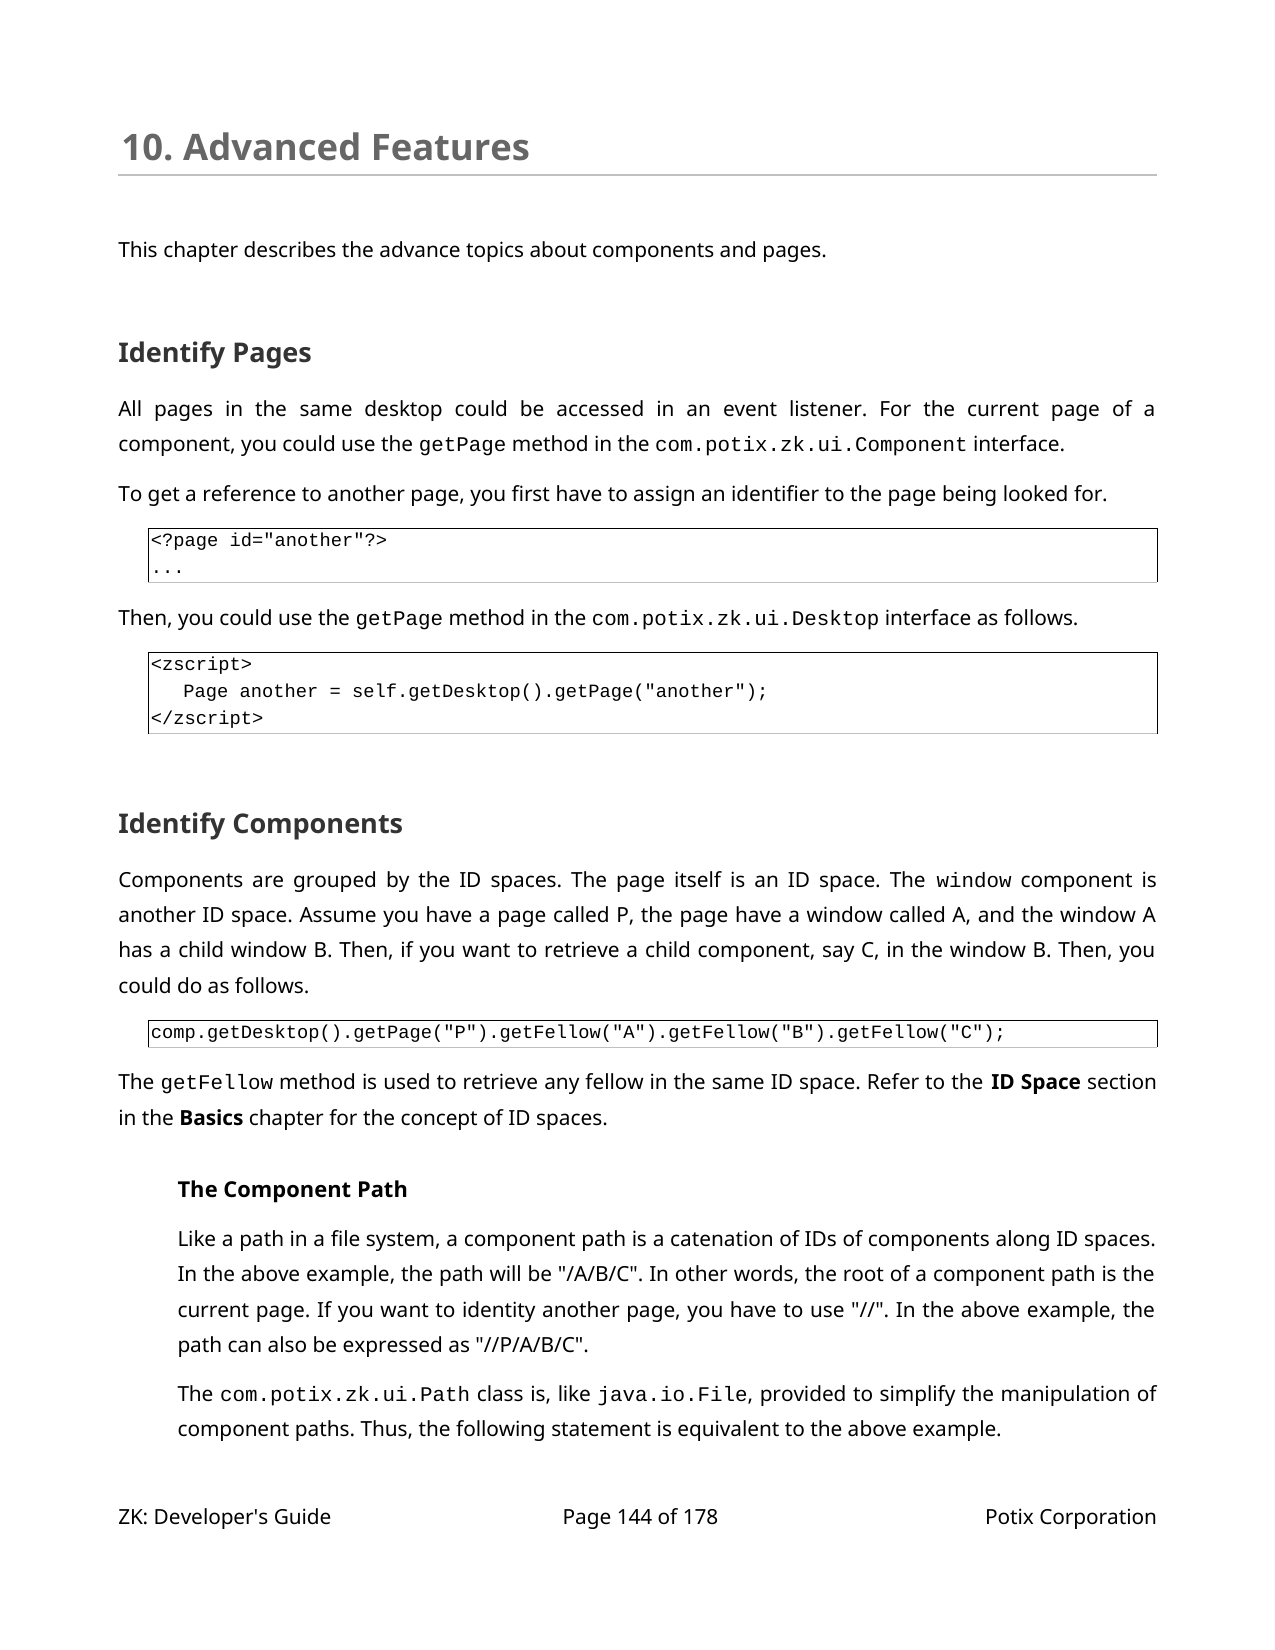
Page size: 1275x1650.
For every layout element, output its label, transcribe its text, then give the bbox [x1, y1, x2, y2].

text The getFellow method is used to retrieve any fellow in the same ID space. Refer to the ID Space section in the Basics chapter for the concept of ID spaces. [118, 1067, 1157, 1131]
text ... [149, 555, 1157, 582]
text Components are grouped by the ID spaces. The page itself is an ID space. The window component is another ID space. Assume you have a page called P, the page have a window called A, and the window A has a child window B. Then, if you want to retrieve a child component, say C, in the window B. Then, you could do as follows. [118, 865, 1157, 999]
text Then, you could use the getPage method in the com.potix.zk.ui.Desktop interface as follows. [118, 603, 1157, 631]
text To get a reference to another page, you first have to assign an identifier to the page being looked for. [118, 479, 1157, 507]
text <?page id="another"?> [149, 529, 1157, 552]
subtitle 10. Advanced Features [118, 118, 1157, 174]
text <zscript> [149, 653, 1157, 676]
subtitle Identify Components [118, 804, 1157, 841]
text The com.potix.zk.ui.Path class is, like java.io.File, provided to simplify the manipulation of component paths. Thus, the following statement is equivalent to the above example. [177, 1379, 1157, 1443]
text comp.getDesktop().getPage("P").getFellow("A").getFellow("B").getFellow("C"); [149, 1021, 1157, 1047]
text Like a path in a file system, a component path is a catenation of IDs of components along ID spaces. In the above example, the path will be "/A/B/C". In other words, the root of a component path is the current page. If you want to identity another page, you have to use "//". In the above example, the path can also be expressed as "//P/A/B/C". [177, 1224, 1157, 1358]
text This chapter describes the advance topics about components and pages. [118, 235, 1157, 263]
text All pages in the same desktop could be accessed in an event listener. For the current page of a component, you could use the getPage method in the com.potix.zk.ui.Component interface. [118, 394, 1157, 458]
subtitle The Component Path [177, 1174, 1157, 1204]
text </zscript> [149, 706, 1157, 733]
text Page another = self.getDesktop().getPage("another"); [149, 679, 1157, 703]
subtitle Identify Pages [118, 334, 1157, 371]
